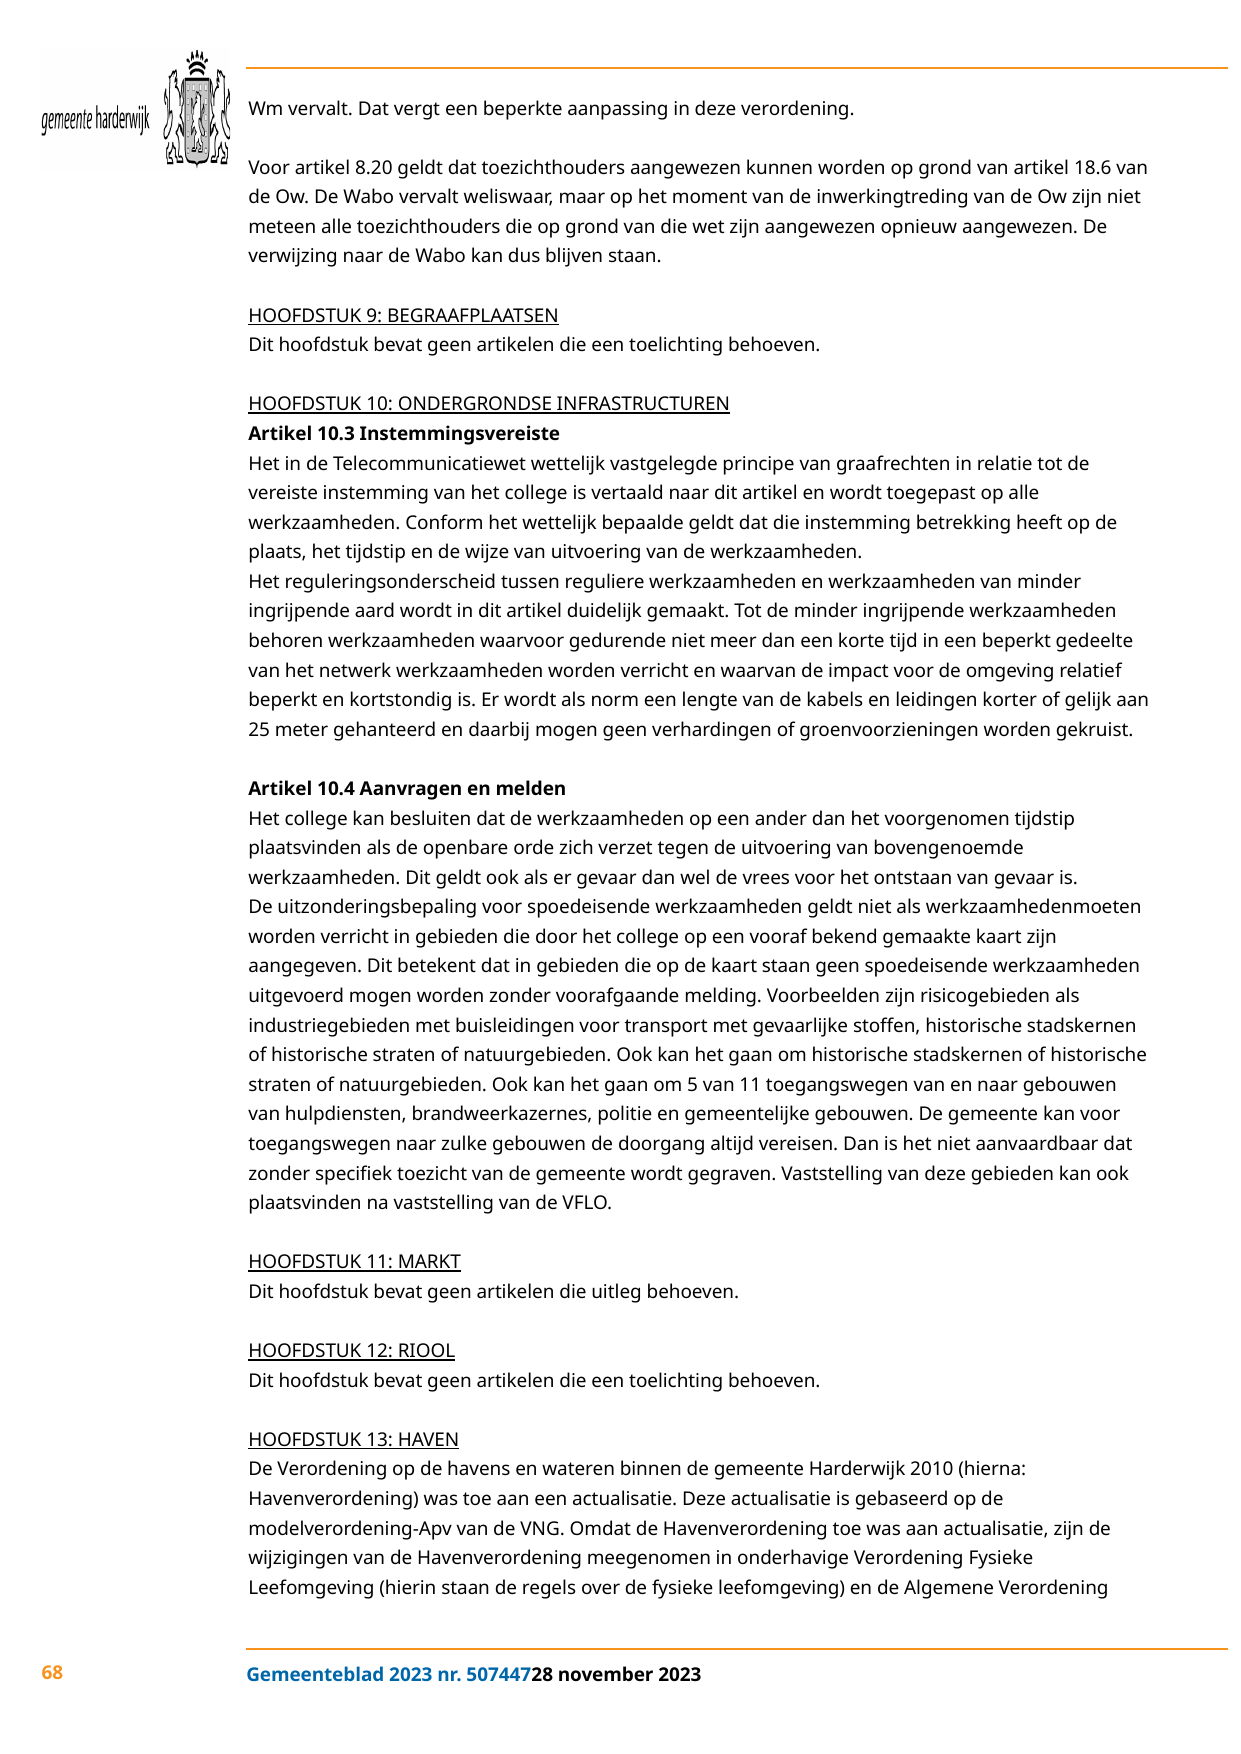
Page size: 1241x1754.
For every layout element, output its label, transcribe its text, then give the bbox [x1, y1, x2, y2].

text Wm vervalt. Dat vergt een beperkte aanpassing in deze verordening. [248, 95, 1152, 121]
text HOOFDSTUK 9: BEGRAAFPLAATSEN [248, 302, 1152, 328]
text Het reguleringsonderscheid tussen reguliere werkzaamheden en werkzaamheden van minder ingrijpende aard wordt in dit artikel duidelijk gemaakt. Tot de minder ingrijpende werkzaamheden behoren werkzaamheden waarvoor gedurende niet meer dan een korte tijd in een beperkt gedeelte van het netwerk werkzaamheden worden verricht en waarvan de impact voor de omgeving relatief beperkt en kortstondig is. Er wordt als norm een lengte van de kabels en leidingen korter of gelijk aan 25 meter gehanteerd en daarbij mogen geen verhardingen of groenvoorzieningen worden gekruist. [248, 568, 1152, 742]
text De Verordening op de havens en wateren binnen de gemeente Harderwijk 2010 (hierna: Havenverordening) was toe aan een actualisatie. Deze actualisatie is gebaseerd op de modelverordening-Apv van de VNG. Omdat de Havenverordening toe was aan actualisatie, zijn de wijzigingen van de Havenverordening meegenomen in onderhavige Verordening Fysieke Leefomgeving (hierin staan de regels over de fysieke leefomgeving) en de Algemene Verordening [248, 1456, 1152, 1600]
text HOOFDSTUK 11: MARKT [248, 1248, 1152, 1274]
text HOOFDSTUK 10: ONDERGRONDSE INFRASTRUCTUREN [248, 391, 1152, 416]
picture [41, 47, 231, 172]
text Voor artikel 8.20 geldt dat toezichthouders aangewezen kunnen worden op grond van artikel 18.6 van de Ow. De Wabo vervalt weliswaar, maar op het moment van de inwerkingtreding van de Ow zijn niet meteen alle toezichthouders die op grond van die wet zijn aangewezen opnieuw aangewezen. De verwijzing naar de Wabo kan dus blijven staan. [248, 154, 1152, 268]
text De uitzonderingsbepaling voor spoedeisende werkzaamheden geldt niet als werkzaamhedenmoeten worden verricht in gebieden die door het college op een vooraf bekend gemaakte kaart zijn aangegeven. Dit betekent dat in gebieden die op de kaart staan geen spoedeisende werkzaamheden uitgevoerd mogen worden zonder voorafgaande melding. Voorbeelden zijn risicogebieden als industriegebieden met buisleidingen voor transport met gevaarlijke stoffen, historische stadskernen of historische straten of natuurgebieden. Ook kan het gaan om historische stadskernen of historische straten of natuurgebieden. Ook kan het gaan om 5 van 11 toegangswegen van en naar gebouwen van hulpdiensten, brandweerkazernes, politie en gemeentelijke gebouwen. De gemeente kan voor toegangswegen naar zulke gebouwen de doorgang altijd vereisen. Dan is het niet aanvaardbaar dat zonder specifiek toezicht van de gemeente wordt gegraven. Vaststelling van deze gebieden kan ook plaatsvinden na vaststelling van de VFLO. [248, 893, 1152, 1215]
text Artikel 10.3 Instemmingsvereiste [248, 420, 1152, 446]
text Dit hoofdstuk bevat geen artikelen die een toelichting behoeven. [248, 331, 1152, 357]
text Dit hoofdstuk bevat geen artikelen die uitleg behoeven. [248, 1278, 1152, 1304]
text HOOFDSTUK 12: RIOOL [248, 1337, 1152, 1363]
text Dit hoofdstuk bevat geen artikelen die een toelichting behoeven. [248, 1367, 1152, 1393]
text Het in de Telecommunicatiewet wettelijk vastgelegde principe van graafrechten in relatie tot de vereiste instemming van het college is vertaald naar dit artikel en wordt toegepast op alle werkzaamheden. Conform het wettelijk bepaalde geldt dat die instemming betrekking heeft op de plaats, het tijdstip en de wijze van uitvoering van de werkzaamheden. [248, 450, 1152, 564]
text Artikel 10.4 Aanvragen en melden [248, 775, 1152, 801]
text Het college kan besluiten dat de werkzaamheden op een ander dan het voorgenomen tijdstip plaatsvinden als de openbare orde zich verzet tegen de uitvoering van bovengenoemde werkzaamheden. Dit geldt ook als er gevaar dan wel de vrees voor het ontstaan van gevaar is. [248, 805, 1152, 890]
text HOOFDSTUK 13: HAVEN [248, 1426, 1152, 1452]
